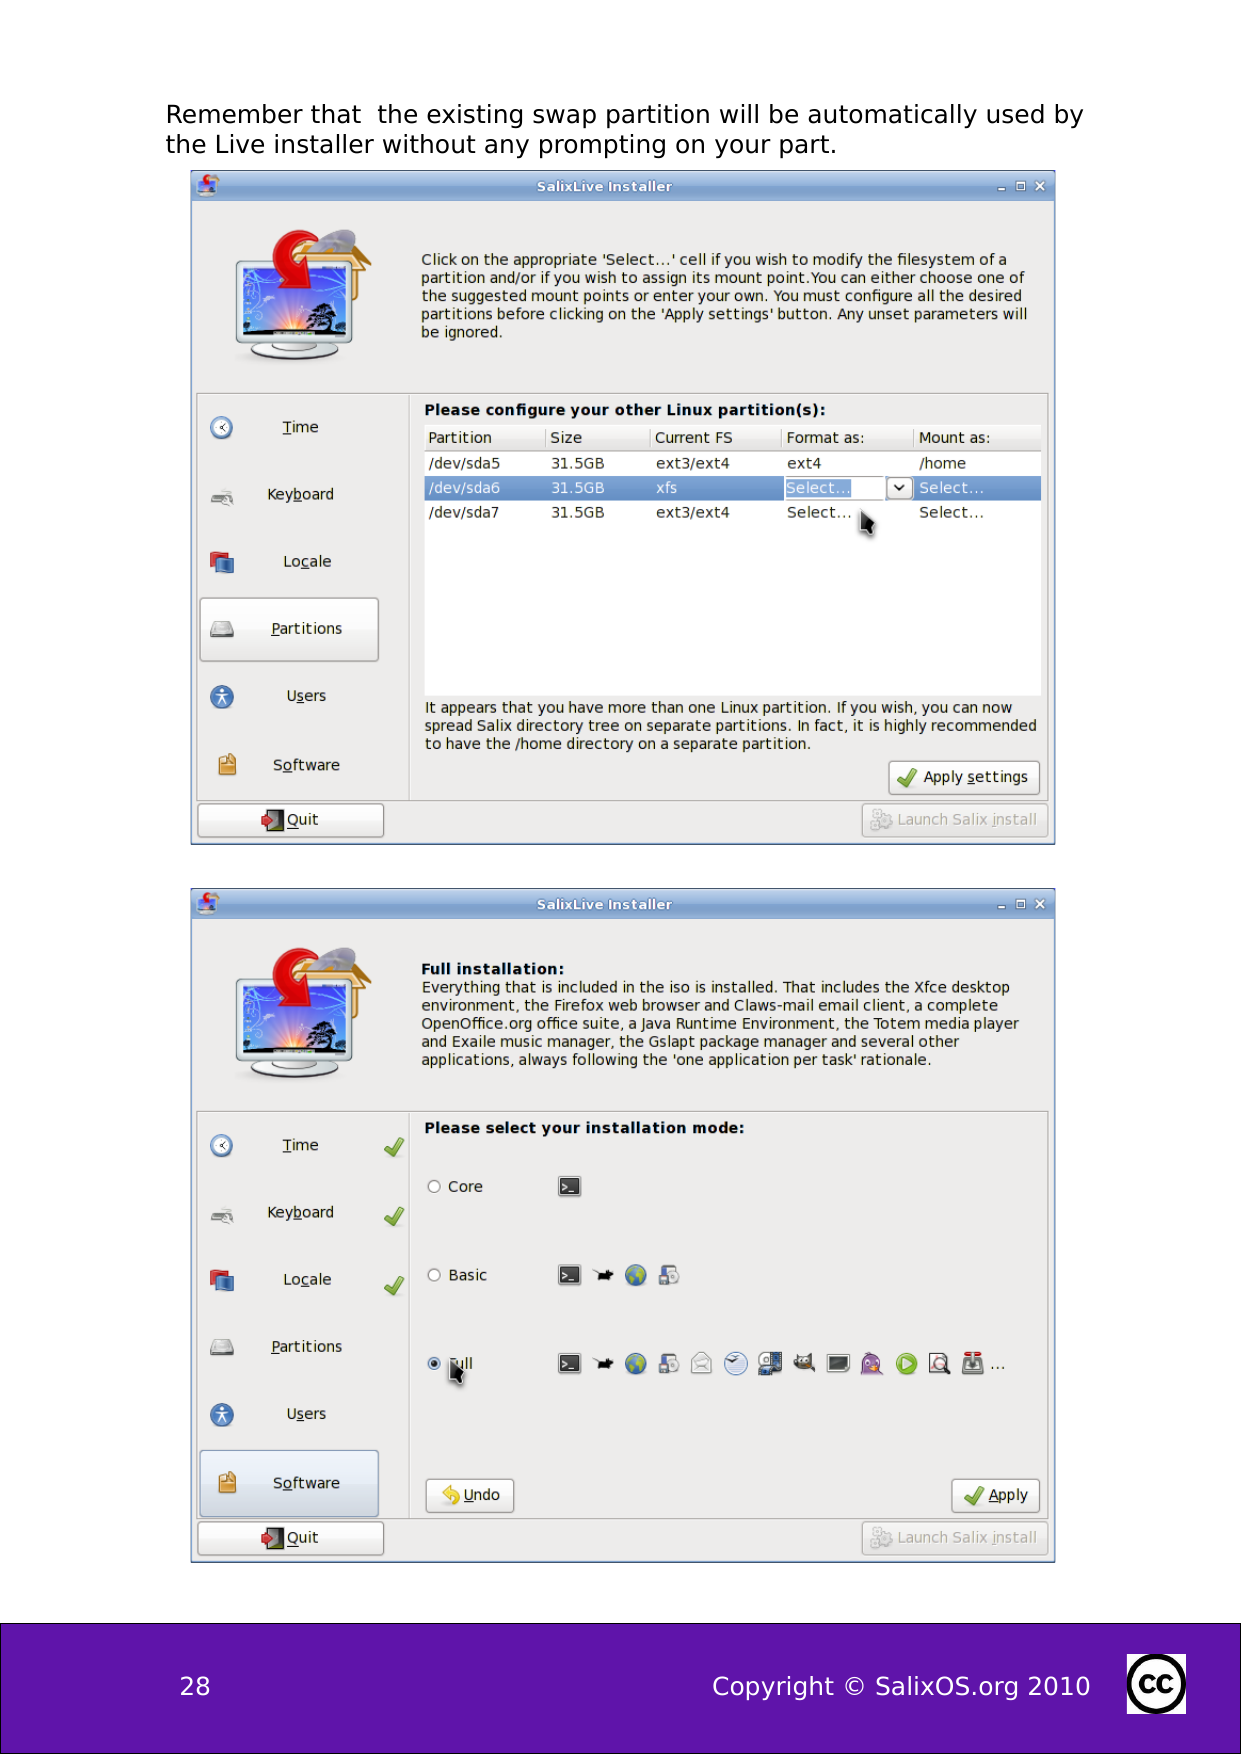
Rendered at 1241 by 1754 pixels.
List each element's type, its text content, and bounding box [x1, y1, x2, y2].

picture [1126, 1654, 1186, 1714]
text Remember that the existing swap partition will be automatically used by the Live installer without any prompting on your part. [165, 101, 1104, 159]
picture [190, 888, 1056, 1563]
picture [190, 170, 1056, 845]
